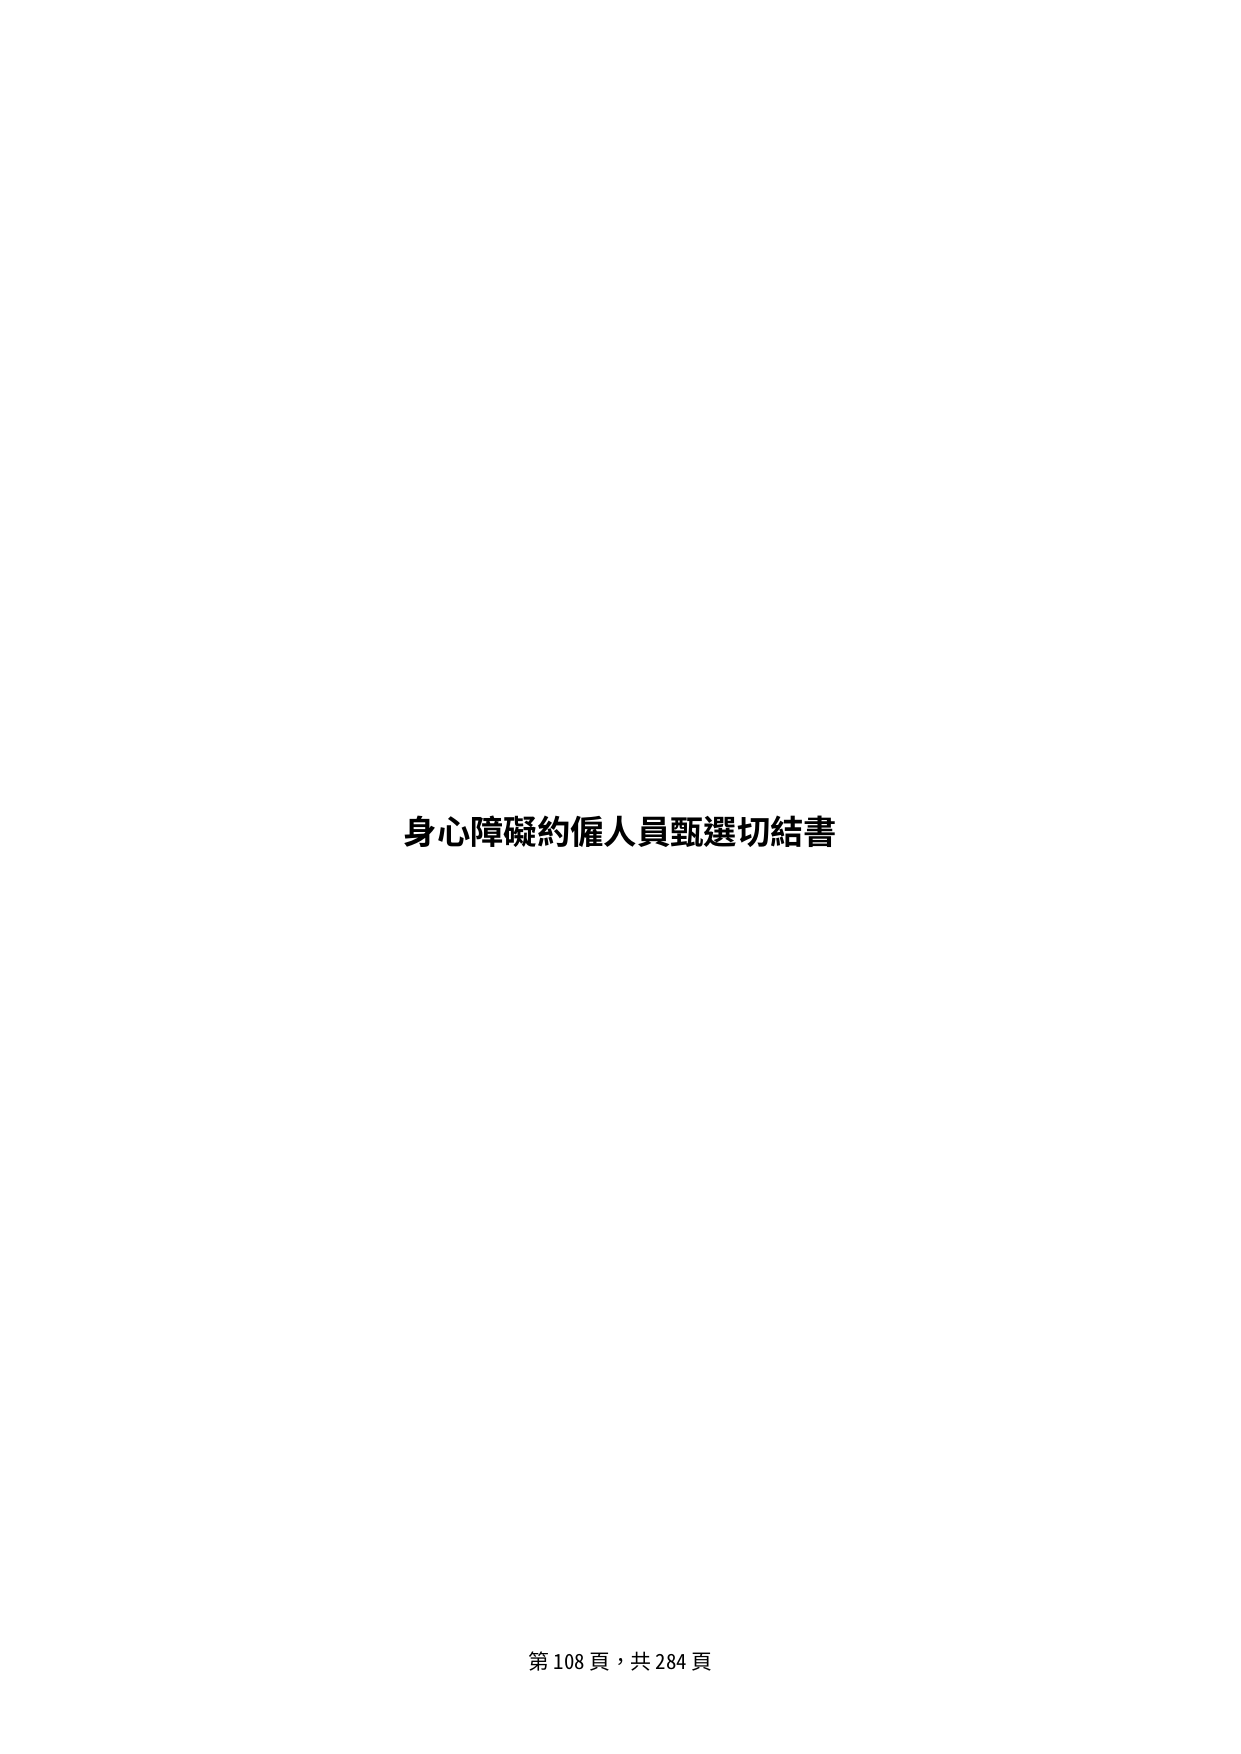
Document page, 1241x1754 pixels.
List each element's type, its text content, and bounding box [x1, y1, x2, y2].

text 身心障礙約僱人員甄選切結書 [75, 818, 1165, 851]
